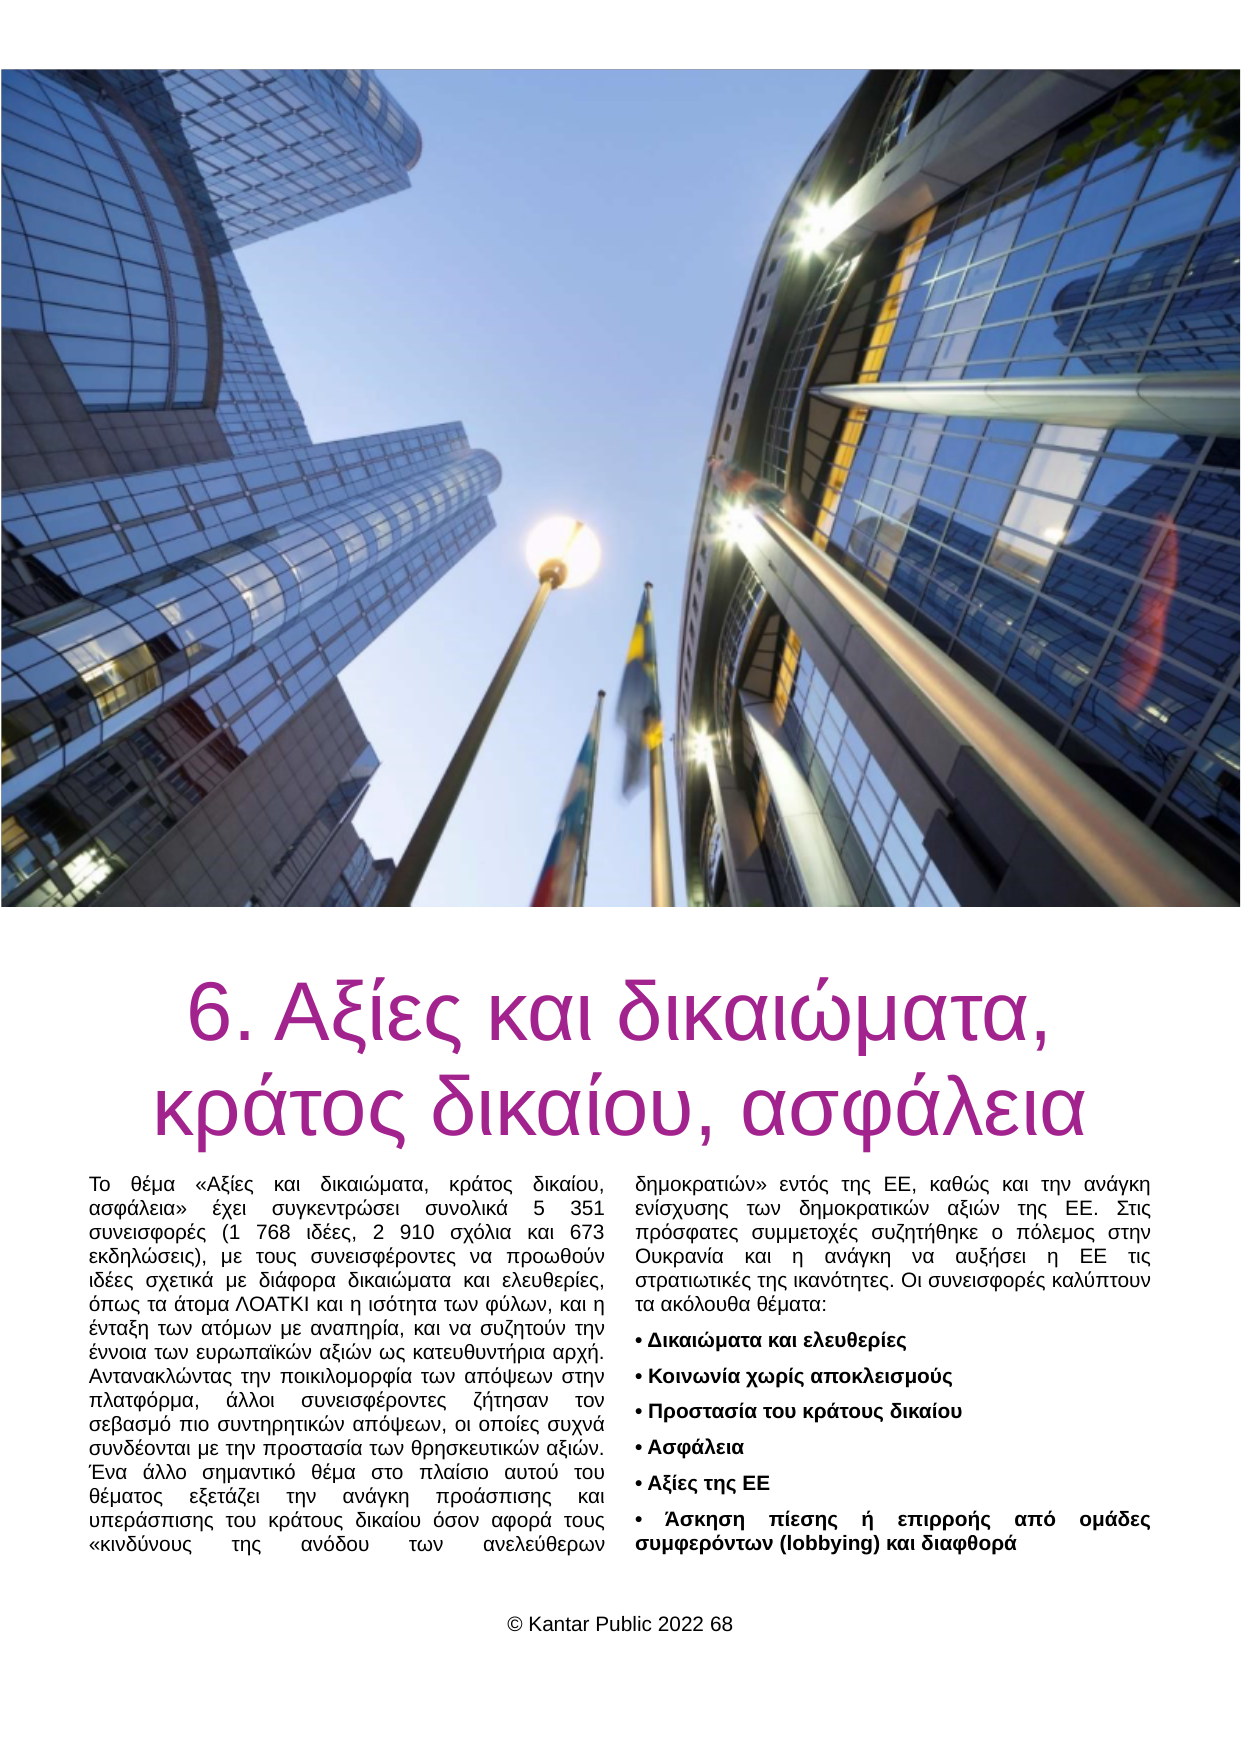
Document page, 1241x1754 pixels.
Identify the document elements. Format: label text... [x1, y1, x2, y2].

text • Άσκηση πίεσης ή επιρροής από ομάδες συμφερόντων (lobbying) και διαφθορά [635, 1507, 1152, 1555]
text • Δικαιώματα και ελευθερίες [635, 1328, 1152, 1352]
text • Ασφάλεια [635, 1435, 1152, 1459]
text δημοκρατιών» εντός της ΕΕ, καθώς και την ανάγκη ενίσχυσης των δημοκρατικών αξιών της ΕΕ. Στις πρόσφατες συμμετοχές συζητήθηκε ο πόλεμος στην Ουκρανία και η ανάγκη να αυξήσει η ΕΕ τις στρατιωτικές της ικανότητες. Οι συνεισφορές καλύπτουν τα ακόλουθα θέματα: [635, 1172, 1152, 1316]
text • Αξίες της ΕΕ [635, 1471, 1152, 1495]
text • Κοινωνία χωρίς αποκλεισμούς [635, 1363, 1152, 1387]
text Το θέμα «Αξίες και δικαιώματα, κράτος δικαίου, ασφάλεια» έχει συγκεντρώσει συνολικά 5 351 συνεισφορές (1 768 ιδέες, 2 910 σχόλια και 673 εκδηλώσεις), με τους συνεισφέροντες να προωθούν ιδέες σχετικά με διάφορα δικαιώματα και ελευθερίες, όπως τα άτομα ΛΟΑΤΚΙ και η ισότητα των φύλων, και η ένταξη των ατόμων με αναπηρία, και να συζητούν την έννοια των ευρωπαϊκών αξιών ως κατευθυντήρια αρχή. Αντανακλώντας την ποικιλομορφία των απόψεων στην πλατφόρμα, άλλοι συνεισφέροντες ζήτησαν τον σεβασμό πιο συντηρητικών απόψεων, οι οποίες συχνά συνδέονται με την προστασία των θρησκευτικών αξιών. Ένα άλλο σημαντικό θέμα στο πλαίσιο αυτού του θέματος εξετάζει την ανάγκη προάσπισης και υπεράσπισης του κράτους δικαίου όσον αφορά τους «κινδύνους της ανόδου των ανελεύθερων [88, 1172, 605, 1555]
text • Προστασία του κράτους δικαίου [635, 1399, 1152, 1423]
picture [0, 68, 1241, 907]
subtitle 6. Αξίες και δικαιώματα, κράτος δικαίου, ασφάλεια [88, 962, 1152, 1153]
